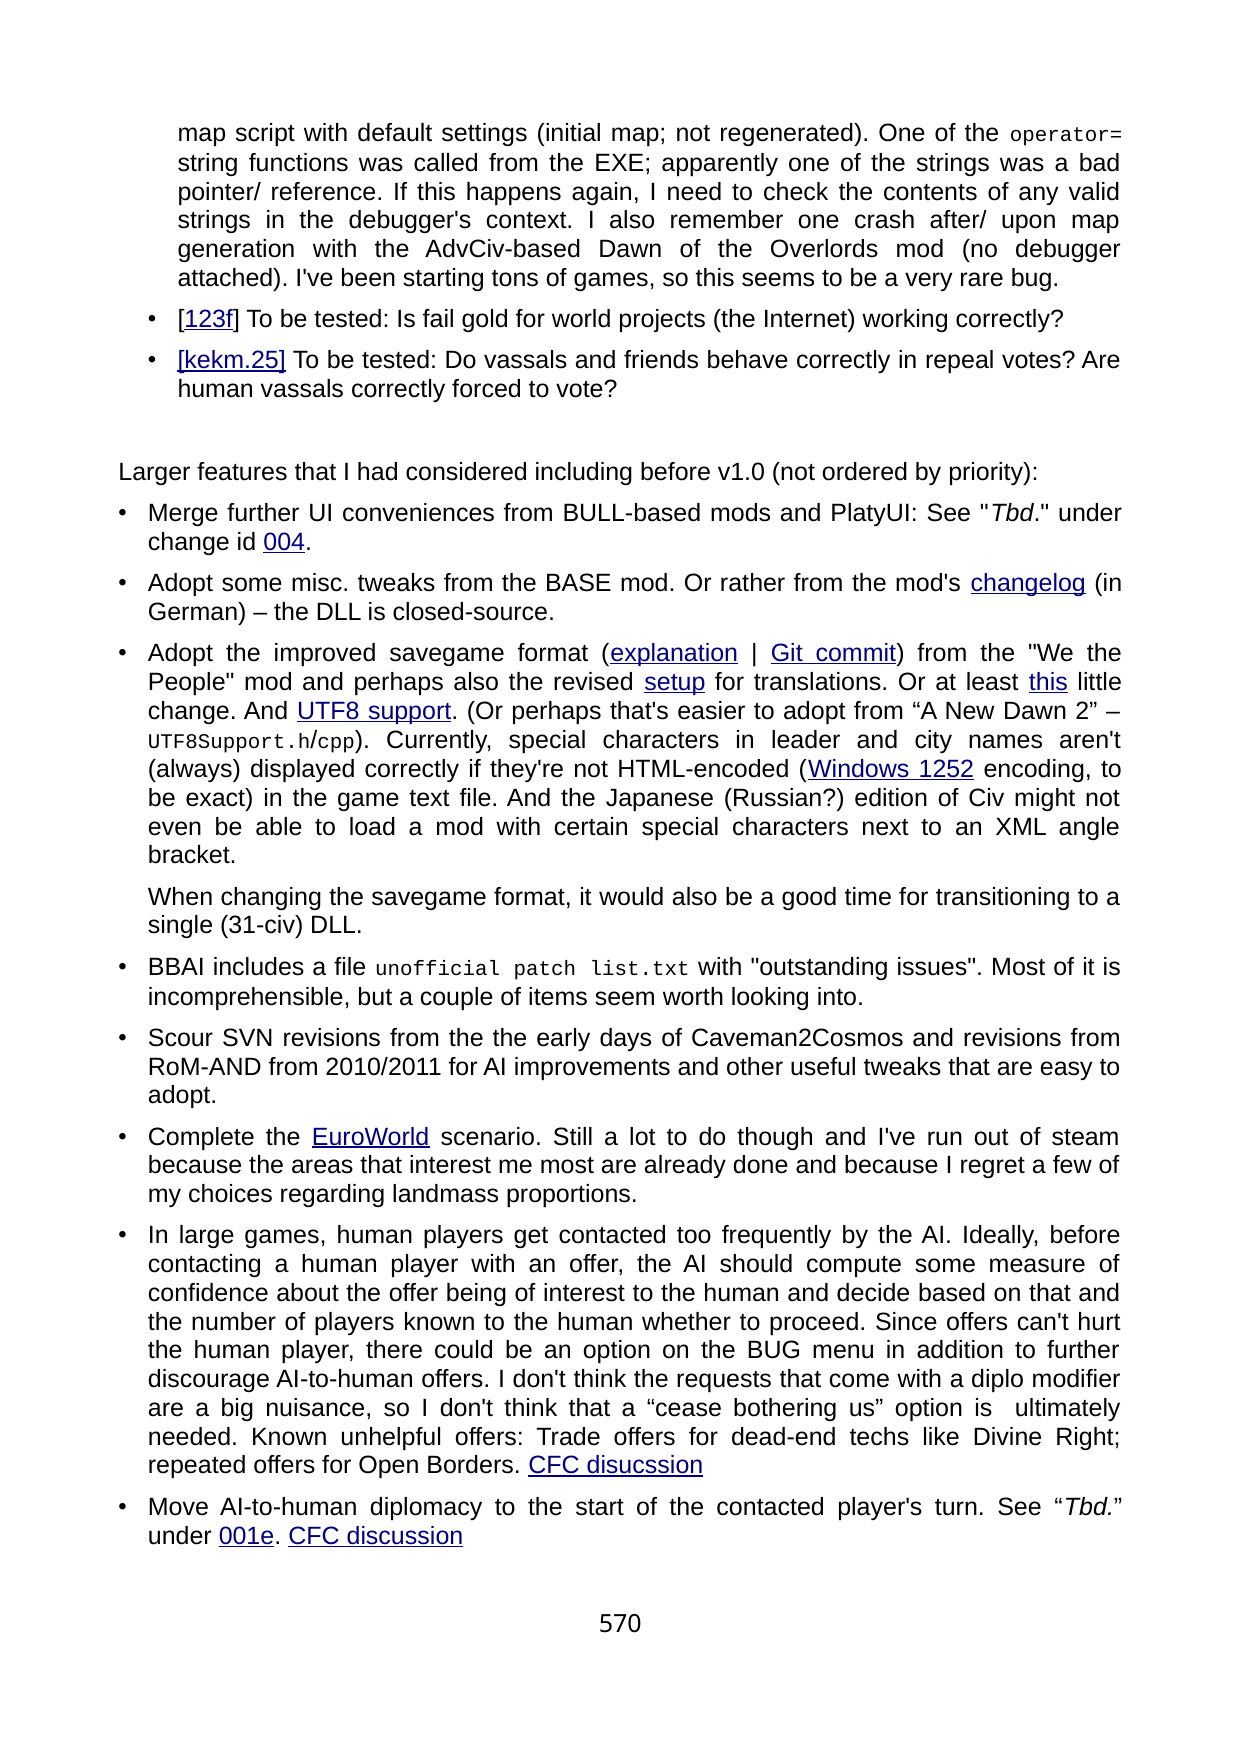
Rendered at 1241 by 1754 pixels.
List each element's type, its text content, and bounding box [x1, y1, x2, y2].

list map script with default settings (initial map; not regenerated). One of the operator= string functions was called from the EXE; apparently one of the strings was a bad pointer/ reference. If this happens again, I need to check the contents of any valid strings in the debugger's context. I also remember one crash after/ upon map generation with the AdvCiv-based Dawn of the Overlords mod (no debugger attached). I've been starting tons of games, so this seems to be a very rare bug. [148, 118, 1122, 292]
list Adopt some misc. tweaks from the BASE mod. Or rather from the mod's changelog (in German) – the DLL is closed-source. [118, 568, 1122, 626]
list Scour SVN revisions from the the early days of Caveman2Cosmos and revisions from RoM-AND from 2010/2011 for AI improvements and other useful tweaks that are easy to adopt. [118, 1023, 1122, 1109]
list BBAI includes a file unofficial patch list.txt with "outstanding issues". Most of it is incomprehensible, but a couple of items seem worth looking into. [118, 952, 1122, 1010]
list Complete the EuroWorld scenario. Still a lot to do though and I've run out of steam because the areas that interest me most are already done and because I regret a few of my choices regarding landmass proportions. [118, 1122, 1122, 1208]
list Adopt the improved savegame format (explanation | Git commit) from the "We the People" mod and perhaps also the revised setup for translations. Or at least this little change. And UTF8 support. (Or perhaps that's easier to adopt from “A New Dawn 2” – UTF8Support.h/cpp). Currently, special characters in leader and city names aren't (always) displayed correctly if they're not HTML-encoded (Windows 1252 encoding, to be exact) in the game text file. And the Japanese (Russian?) edition of Civ might not even be able to load a mod with certain special characters next to an XML angle bracket. [118, 638, 1122, 869]
text Larger features that I had considered including before v1.0 (not ordered by priority): [118, 457, 1122, 486]
list Move AI-to-human diplomacy to the start of the contacted player's turn. See “Tbd.” under 001e. CFC discussion [118, 1492, 1122, 1549]
list In large games, human players get contacted too frequently by the AI. Ideally, before contacting a human player with an offer, the AI should compute some measure of confidence about the offer being of interest to the human and decide based on that and the number of players known to the human whether to proceed. Since offers can't hurt the human player, there could be an option on the BUG menu in addition to further discourage AI-to-human offers. I don't think the requests that come with a diplo modifier are a big nuisance, so I don't think that a “cease bothering us” option is ultimately needed. Known unhelpful offers: Trade offers for dead-end techs like Divine Right; repeated offers for Open Borders. CFC disucssion [118, 1220, 1122, 1479]
list Merge further UI conveniences from BULL-based mods and PlatyUI: See "Tbd." under change id 004. [118, 498, 1122, 556]
list [123f] To be tested: Is fail gold for world projects (the Internet) working correctly? [148, 304, 1122, 333]
list When changing the savegame format, it would also be a good time for transitioning to a single (31-civ) DLL. [118, 882, 1122, 939]
list [kekm.25] To be tested: Do vassals and friends behave correctly in repeal votes? Are human vassals correctly forced to vote? [148, 345, 1122, 403]
